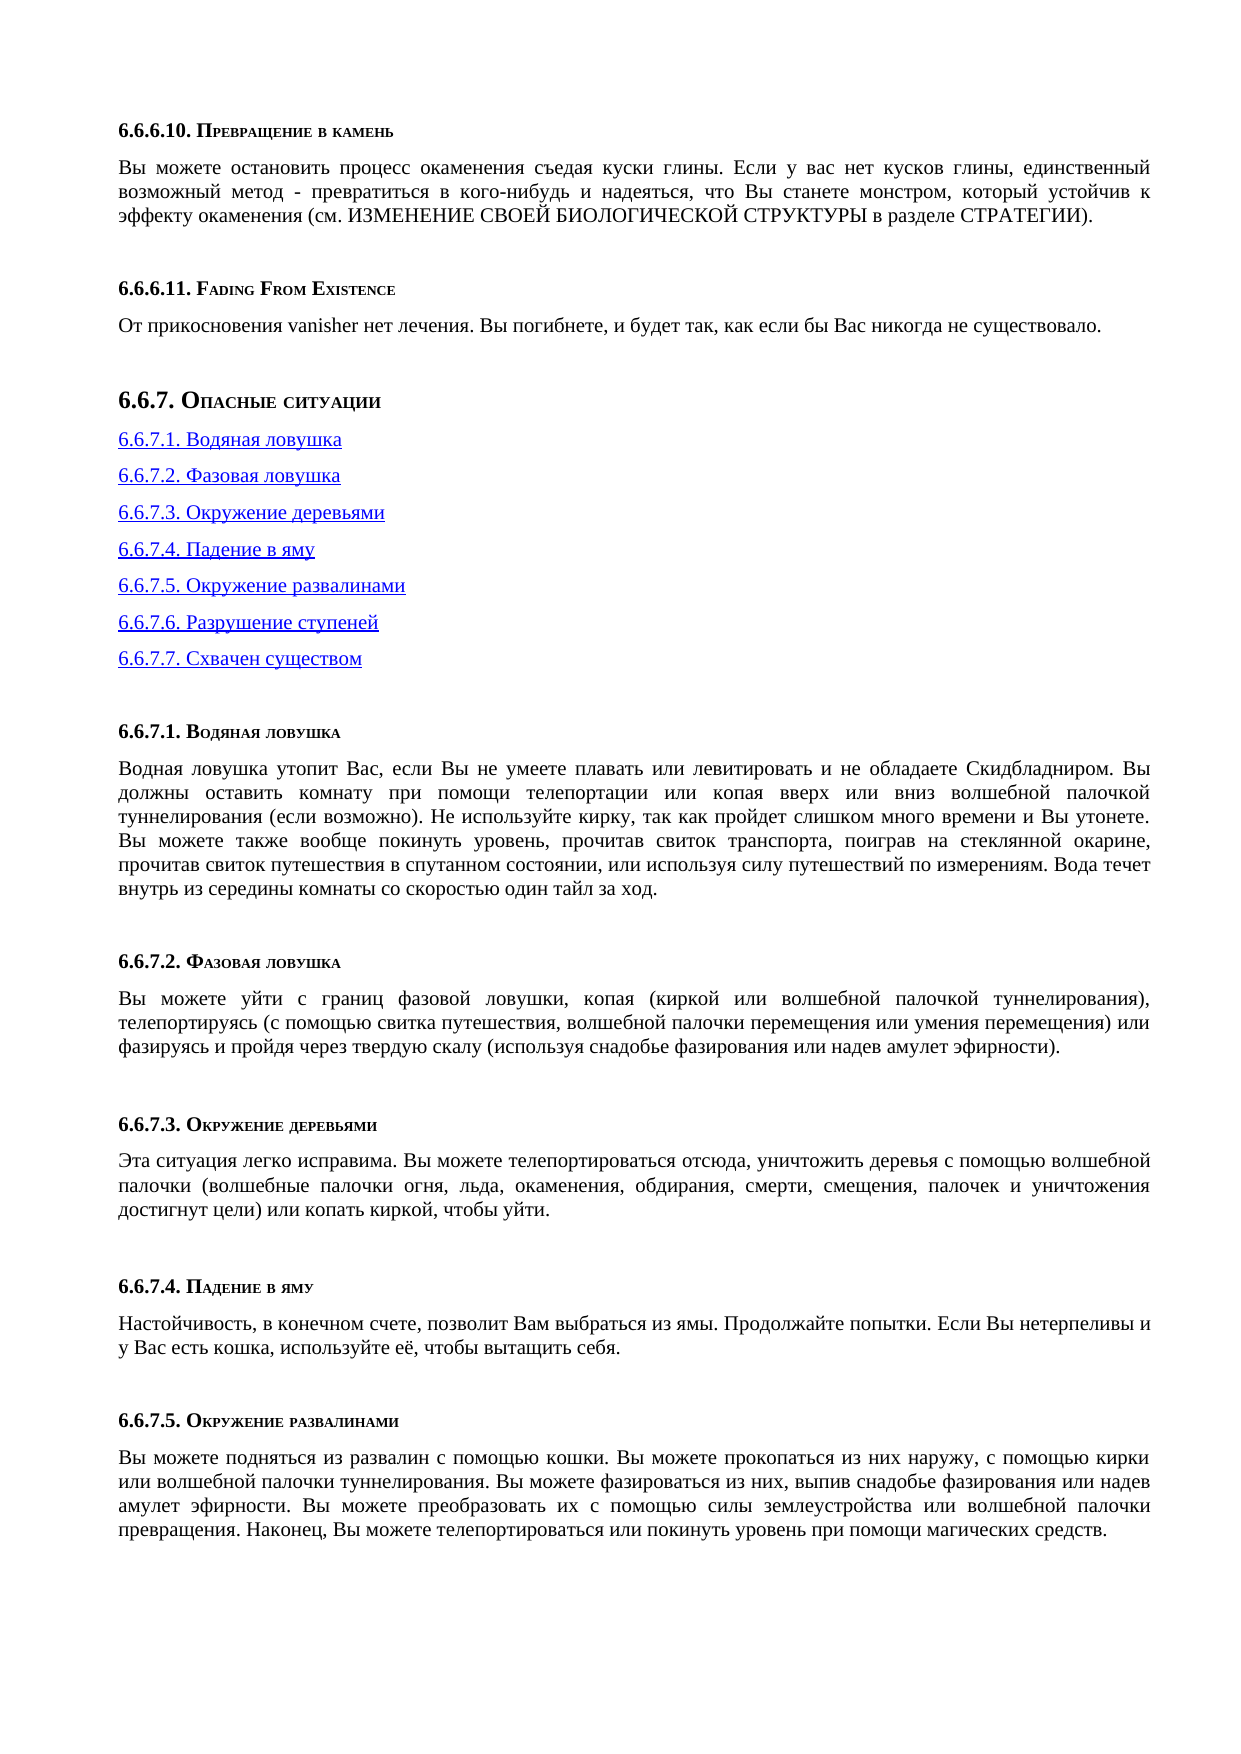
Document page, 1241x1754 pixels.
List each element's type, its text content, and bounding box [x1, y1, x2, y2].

text 6.6.7.2. Фазовая ловушка [118, 463, 1152, 487]
text 6.6.7.4. Падение в яму [118, 537, 1152, 561]
subtitle 6.6.6.11. Fading From Existence [118, 276, 1152, 300]
text Вы можете остановить процесс окаменения съедая куски глины. Если у вас нет кусков глины, единственный возможный метод - превратиться в кого-нибудь и надеяться, что Вы станете монстром, который устойчив к эффекту окаменения (см. ИЗМЕНЕНИЕ СВОЕЙ БИОЛОГИЧЕСКОЙ СТРУКТУРЫ в разделе СТРАТЕГИИ). [118, 155, 1152, 227]
subtitle 6.6.7. Опасные ситуации [118, 386, 1152, 414]
subtitle 6.6.6.10. Превращение в камень [118, 118, 1152, 142]
subtitle 6.6.7.1. Водяная ловушка [118, 719, 1152, 743]
text 6.6.7.3. Окружение деревьями [118, 500, 1152, 524]
text От прикосновения vanisher нет лечения. Вы погибнете, и будет так, как если бы Вас никогда не существовало. [118, 312, 1152, 337]
subtitle 6.6.7.2. Фазовая ловушка [118, 949, 1152, 973]
subtitle 6.6.7.4. Падение в яму [118, 1274, 1152, 1298]
text Вы можете подняться из развалин с помощью кошки. Вы можете прокопаться из них наружу, с помощью кирки или волшебной палочки туннелирования. Вы можете фазироваться из них, выпив снадобье фазирования или надев амулет эфирности. Вы можете преобразовать их с помощью силы землеустройства или волшебной палочки превращения. Наконец, Вы можете телепортироваться или покинуть уровень при помощи магических средств. [118, 1445, 1152, 1541]
text 6.6.7.1. Водяная ловушка [118, 427, 1152, 451]
subtitle 6.6.7.3. Окружение деревьями [118, 1112, 1152, 1136]
text 6.6.7.5. Окружение развалинами [118, 573, 1152, 597]
text Водная ловушка утопит Вас, если Вы не умеете плавать или левитировать и не обладаете Скидбладниром. Вы должны оставить комнату при помощи телепортации или копая вверх или вниз волшебной палочкой туннелирования (если возможно). Не используйте кирку, так как пройдет слишком много времени и Вы утонете. Вы можете также вообще покинуть уровень, прочитав свиток транспорта, поиграв на стеклянной окарине, прочитав свиток путешествия в спутанном состоянии, или используя силу путешествий по измерениям. Вода течет внутрь из середины комнаты со скоростью один тайл за ход. [118, 756, 1152, 900]
subtitle 6.6.7.5. Окружение развалинами [118, 1408, 1152, 1432]
text 6.6.7.7. Схвачен существом [118, 646, 1152, 670]
text Настойчивость, в конечном счете, позволит Вам выбраться из ямы. Продолжайте попытки. Если Вы нетерпеливы и у Вас есть кошка, используйте её, чтобы вытащить себя. [118, 1311, 1152, 1359]
text Эта ситуация легко исправима. Вы можете телепортироваться отсюда, уничтожить деревья с помощью волшебной палочки (волшебные палочки огня, льда, окаменения, обдирания, смерти, смещения, палочек и уничтожения достигнут цели) или копать киркой, чтобы уйти. [118, 1148, 1152, 1221]
text Вы можете уйти с границ фазовой ловушки, копая (киркой или волшебной палочкой туннелирования), телепортируясь (с помощью свитка путешествия, волшебной палочки перемещения или умения перемещения) или фазируясь и пройдя через твердую скалу (используя снадобье фазирования или надев амулет эфирности). [118, 986, 1152, 1058]
text 6.6.7.6. Разрушение ступеней [118, 610, 1152, 634]
